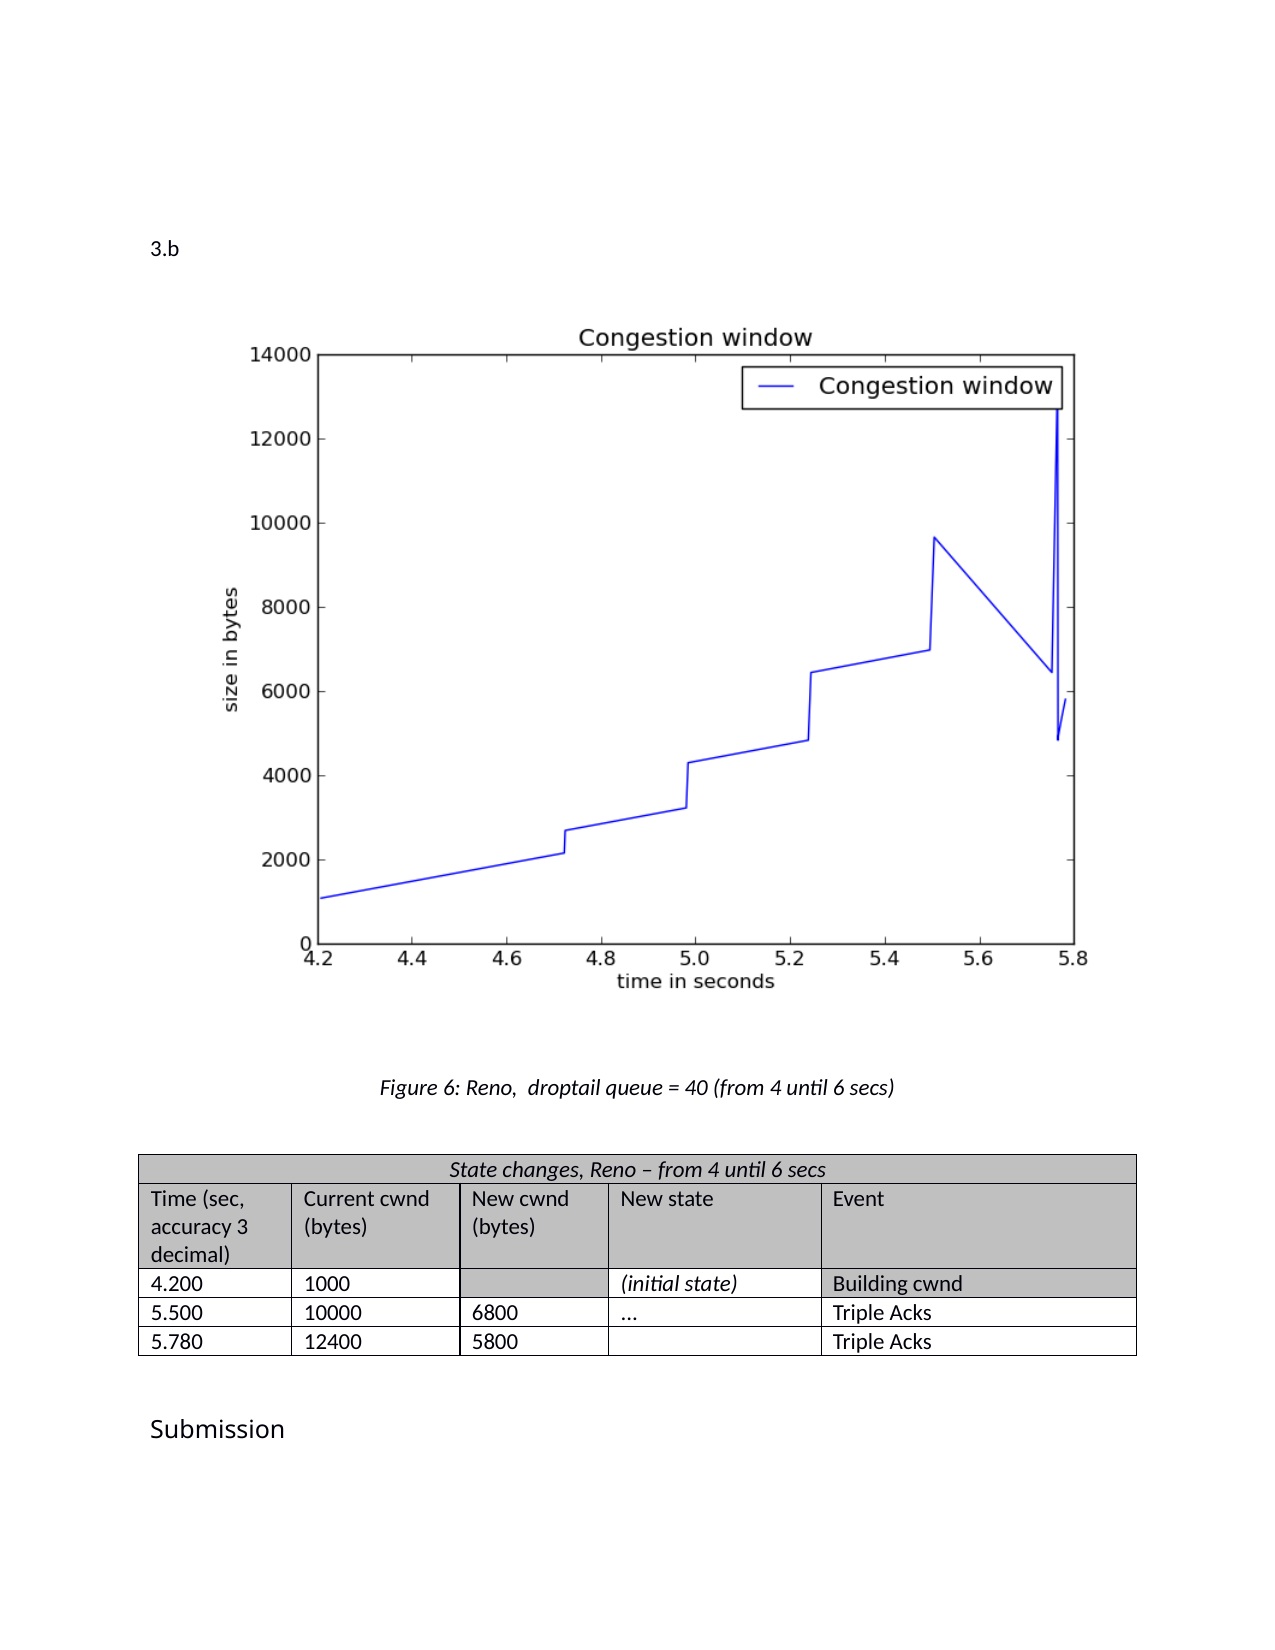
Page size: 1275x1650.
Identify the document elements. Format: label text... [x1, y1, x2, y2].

table_header State changes, Reno – from 4 until 6 secs [139, 1155, 1136, 1183]
table_cell [461, 1269, 608, 1297]
table_cell 12400 [292, 1327, 459, 1355]
table_cell Time (sec, accuracy 3 decimal) [139, 1184, 291, 1268]
table_cell 5.780 [139, 1327, 291, 1355]
table_cell Triple Acks [822, 1327, 1136, 1355]
text 3.b [150, 234, 1125, 262]
picture [195, 281, 1171, 1017]
table_cell (initial state) [609, 1269, 821, 1297]
subtitle Submission [150, 1412, 1125, 1446]
table_cell 5.500 [139, 1298, 291, 1326]
table_cell Building cwnd [822, 1269, 1136, 1297]
table_cell New cwnd (bytes) [461, 1184, 608, 1268]
table_cell [609, 1327, 821, 1355]
table_cell Event [822, 1184, 1136, 1268]
table_cell 1000 [292, 1269, 459, 1297]
table_cell 10000 [292, 1298, 459, 1326]
list Figure 6: Reno, droptail queue = 40 (from 4 until 6 secs) [150, 1073, 1125, 1101]
table_cell 4.200 [139, 1269, 291, 1297]
table_cell Triple Acks [822, 1298, 1136, 1326]
table_cell 5800 [461, 1327, 608, 1355]
table_cell Current cwnd (bytes) [292, 1184, 459, 1268]
table_cell ... [609, 1298, 821, 1326]
table_cell New state [609, 1184, 821, 1268]
table_cell 6800 [461, 1298, 608, 1326]
